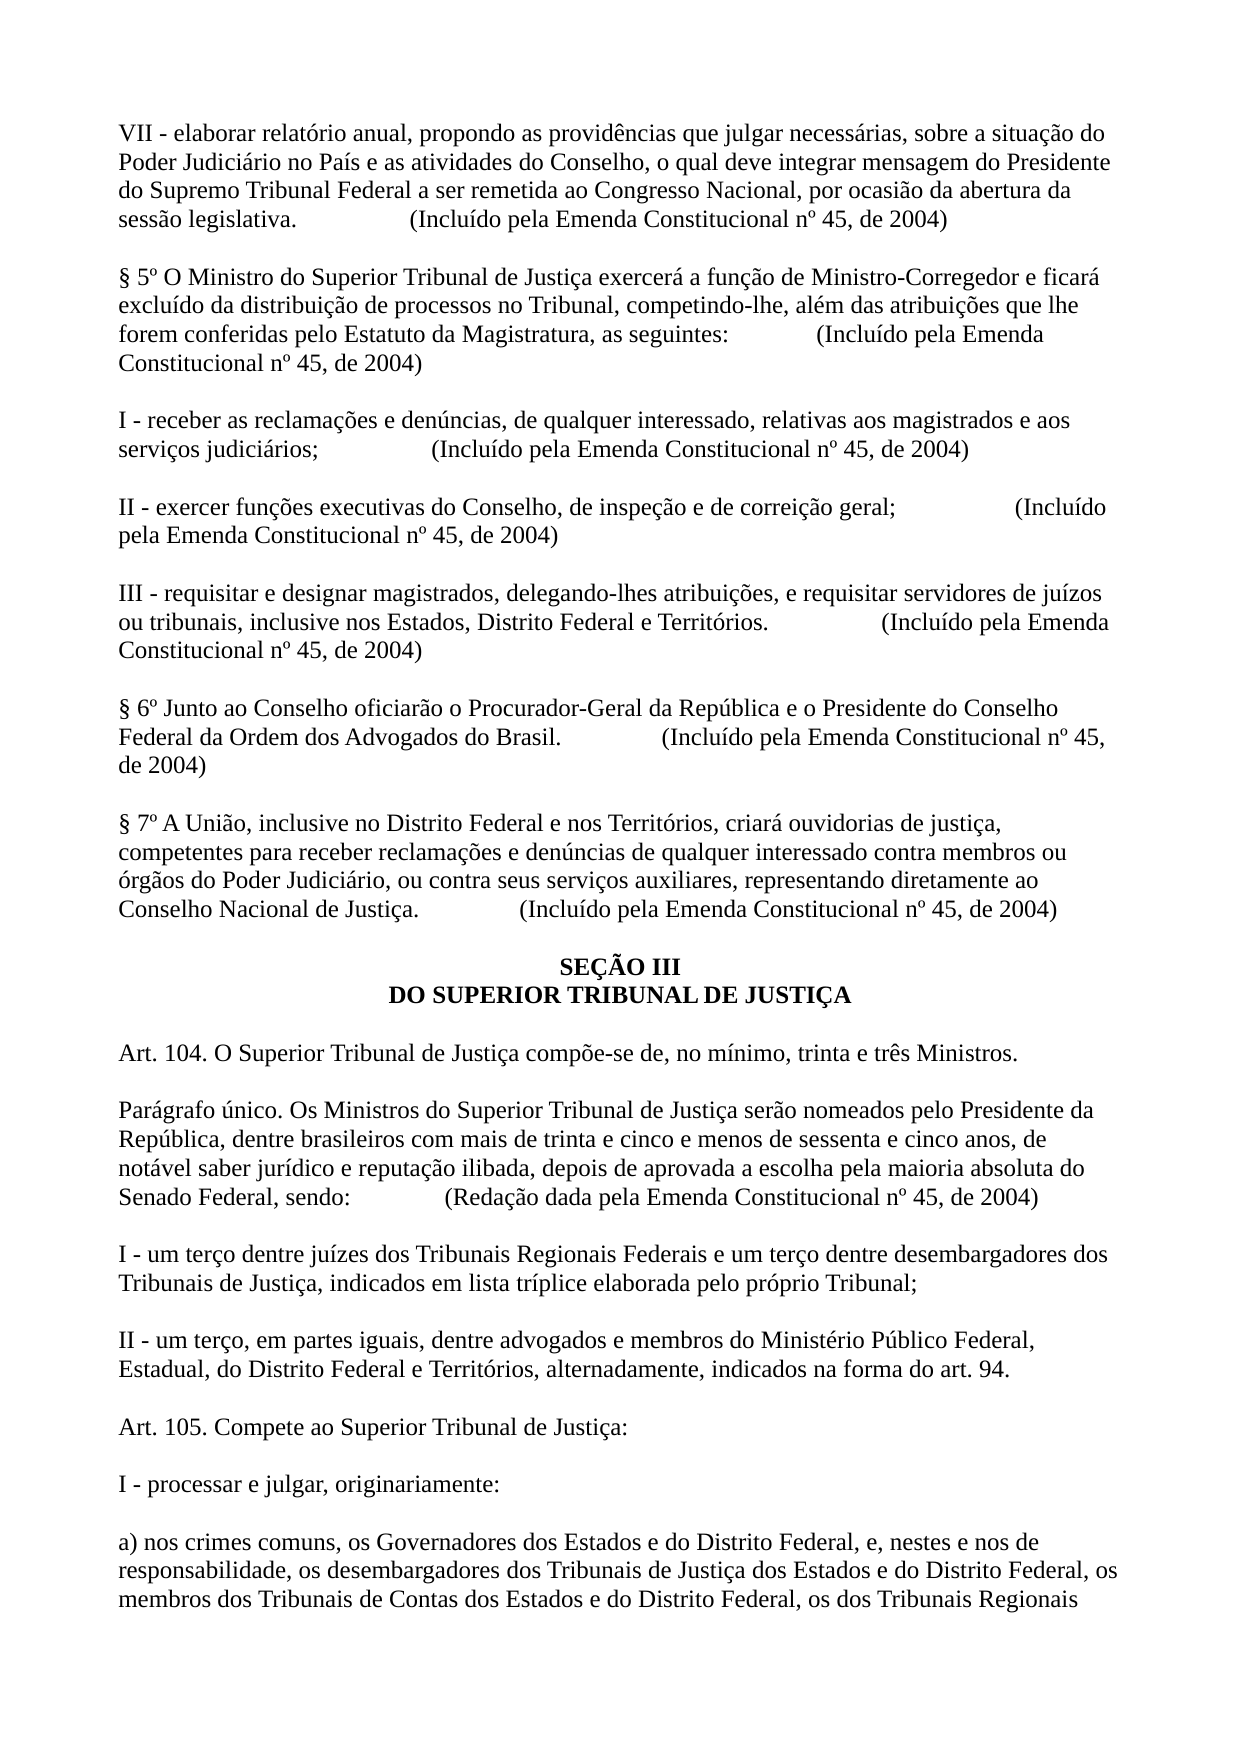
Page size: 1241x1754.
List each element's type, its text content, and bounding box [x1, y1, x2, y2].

text Parágrafo único. Os Ministros do Superior Tribunal de Justiça serão nomeados pelo Presidente da República, dentre brasileiros com mais de trinta e cinco e menos de sessenta e cinco anos, de notável saber jurídico e reputação ilibada, depois de aprovada a escolha pela maioria absoluta do Senado Federal, sendo: (Redação dada pela Emenda Constitucional nº 45, de 2004) [118, 1096, 1122, 1211]
text II - exercer funções executivas do Conselho, de inspeção e de correição geral; (Incluído pela Emenda Constitucional nº 45, de 2004) [118, 492, 1122, 549]
text II - um terço, em partes iguais, dentre advogados e membros do Ministério Público Federal, Estadual, do Distrito Federal e Territórios, alternadamente, indicados na forma do art. 94. [118, 1326, 1122, 1383]
text III - requisitar e designar magistrados, delegando-lhes atribuições, e requisitar servidores de juízos ou tribunais, inclusive nos Estados, Distrito Federal e Territórios. (Incluído pela Emenda Constitucional nº 45, de 2004) [118, 578, 1122, 664]
text Art. 105. Compete ao Superior Tribunal de Justiça: [118, 1412, 1122, 1441]
text § 6º Junto ao Conselho oficiarão o Procurador-Geral da República e o Presidente do Conselho Federal da Ordem dos Advogados do Brasil. (Incluído pela Emenda Constitucional nº 45, de 2004) [118, 693, 1122, 779]
text DO SUPERIOR TRIBUNAL DE JUSTIÇA [118, 981, 1122, 1009]
text SEÇÃO III [118, 952, 1122, 981]
text a) nos crimes comuns, os Governadores dos Estados e do Distrito Federal, e, nestes e nos de responsabilidade, os desembargadores dos Tribunais de Justiça dos Estados e do Distrito Federal, os membros dos Tribunais de Contas dos Estados e do Distrito Federal, os dos Tribunais Regionais [118, 1527, 1122, 1613]
text § 7º A União, inclusive no Distrito Federal e nos Territórios, criará ouvidorias de justiça, competentes para receber reclamações e denúncias de qualquer interessado contra membros ou órgãos do Poder Judiciário, ou contra seus serviços auxiliares, representando diretamente ao Conselho Nacional de Justiça. (Incluído pela Emenda Constitucional nº 45, de 2004) [118, 808, 1122, 923]
text I - receber as reclamações e denúncias, de qualquer interessado, relativas aos magistrados e aos serviços judiciários; (Incluído pela Emenda Constitucional nº 45, de 2004) [118, 406, 1122, 463]
text VII - elaborar relatório anual, propondo as providências que julgar necessárias, sobre a situação do Poder Judiciário no País e as atividades do Conselho, o qual deve integrar mensagem do Presidente do Supremo Tribunal Federal a ser remetida ao Congresso Nacional, por ocasião da abertura da sessão legislativa. (Incluído pela Emenda Constitucional nº 45, de 2004) [118, 118, 1122, 233]
text I - processar e julgar, originariamente: [118, 1469, 1122, 1498]
text § 5º O Ministro do Superior Tribunal de Justiça exercerá a função de Ministro-Corregedor e ficará excluído da distribuição de processos no Tribunal, competindo-lhe, além das atribuições que lhe forem conferidas pelo Estatuto da Magistratura, as seguintes: (Incluído pela Emenda Constitucional nº 45, de 2004) [118, 262, 1122, 377]
text I - um terço dentre juízes dos Tribunais Regionais Federais e um terço dentre desembargadores dos Tribunais de Justiça, indicados em lista tríplice elaborada pelo próprio Tribunal; [118, 1239, 1122, 1297]
text Art. 104. O Superior Tribunal de Justiça compõe-se de, no mínimo, trinta e três Ministros. [118, 1038, 1122, 1067]
